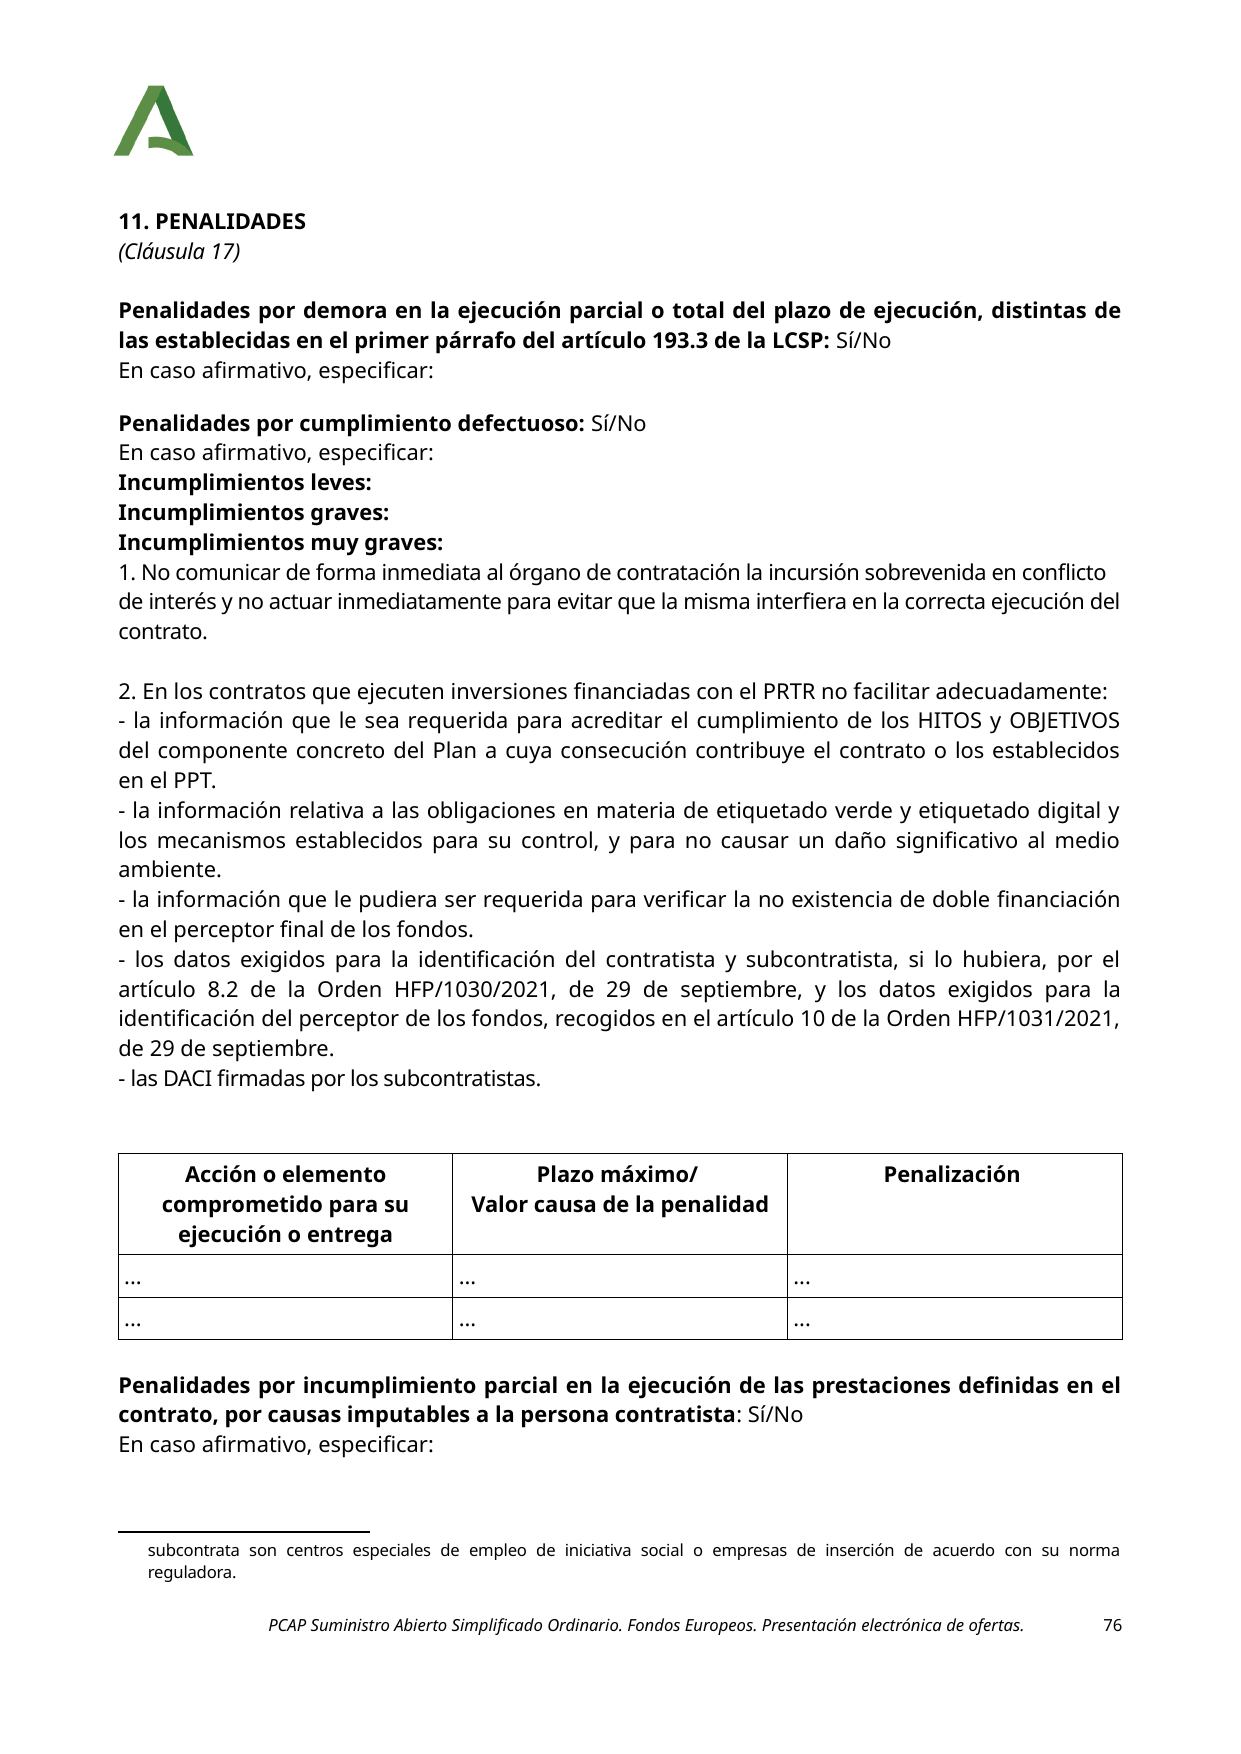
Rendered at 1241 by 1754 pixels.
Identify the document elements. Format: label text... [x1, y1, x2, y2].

table_cell ... [788, 1298, 1122, 1339]
text 11. PENALIDADES [118, 206, 1122, 236]
text - la información que le pudiera ser requerida para verificar la no existencia de doble financiación en el perceptor final de los fondos. [118, 884, 1122, 944]
text En caso afirmativo, especificar: [118, 437, 1122, 467]
table_cell ... [119, 1298, 452, 1339]
text - la información que le sea requerida para acreditar el cumplimiento de los HITOS y OBJETIVOS del componente concreto del Plan a cuya consecución contribuye el contrato o los establecidos en el PPT. [118, 706, 1122, 795]
picture [109, 81, 198, 160]
text 2. En los contratos que ejecuten inversiones financiadas con el PRTR no facilitar adecuadamente: [118, 676, 1122, 706]
table_header Plazo máximo/ Valor causa de la penalidad [453, 1154, 787, 1254]
table_header Penalización [788, 1154, 1122, 1254]
text - las DACI firmadas por los subcontratistas. [118, 1063, 1122, 1093]
text Penalidades por cumplimiento defectuoso: Sí/No [118, 408, 1122, 437]
text Incumplimientos muy graves: [118, 527, 1122, 557]
table_cell ... [788, 1255, 1122, 1297]
text Penalidades por incumplimiento parcial en la ejecución de las prestaciones definidas en el contrato, por causas imputables a la persona contratista: Sí/No [118, 1370, 1122, 1429]
text - la información relativa a las obligaciones en materia de etiquetado verde y etiquetado digital y los mecanismos establecidos para su control, y para no causar un daño significativo al medio ambiente. [118, 795, 1122, 884]
text Incumplimientos graves: [118, 497, 1122, 527]
text subcontrata son centros especiales de empleo de iniciativa social o empresas de inserción de acuerdo con su norma reguladora. [118, 1538, 1122, 1584]
table_cell ... [453, 1255, 787, 1297]
text (Cláusula 17) [118, 236, 1122, 266]
text Incumplimientos leves: [118, 467, 1122, 497]
text - los datos exigidos para la identificación del contratista y subcontratista, si lo hubiera, por el artículo 8.2 de la Orden HFP/1030/2021, de 29 de septiembre, y los datos exigidos para la identificación del perceptor de los fondos, recogidos en el artículo 10 de la Orden HFP/1031/2021, de 29 de septiembre. [118, 944, 1122, 1063]
text 1. No comunicar de forma inmediata al órgano de contratación la incursión sobrevenida en conflicto de interés y no actuar inmediatamente para evitar que la misma interfiera en la correcta ejecución del contrato. [118, 557, 1122, 646]
text Penalidades por demora en la ejecución parcial o total del plazo de ejecución, distintas de las establecidas en el primer párrafo del artículo 193.3 de la LCSP: Sí/No [118, 296, 1122, 355]
table_cell ... [453, 1298, 787, 1339]
text En caso afirmativo, especificar: [118, 355, 1122, 385]
text En caso afirmativo, especificar: [118, 1429, 1122, 1459]
table_cell ... [119, 1255, 452, 1297]
table_header Acción o elemento comprometido para su ejecución o entrega [119, 1154, 452, 1254]
